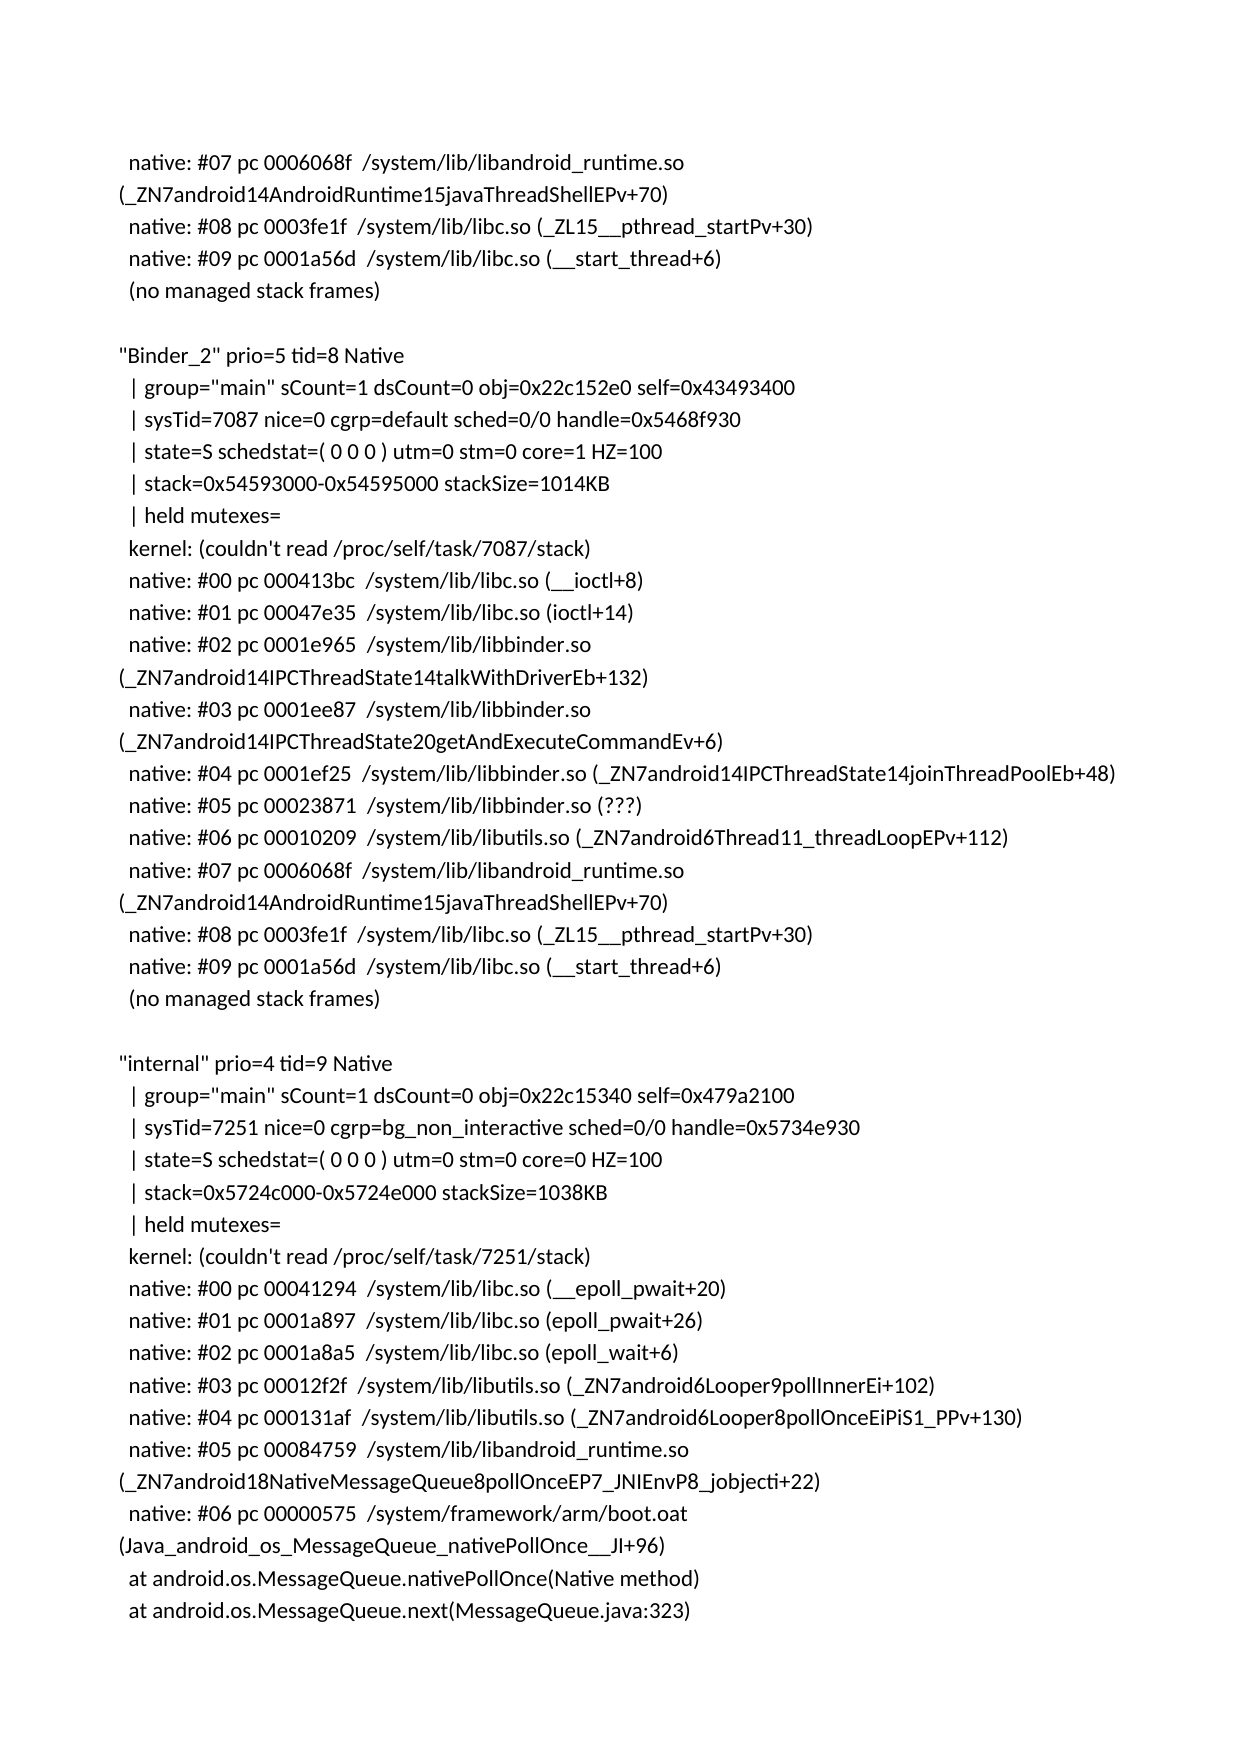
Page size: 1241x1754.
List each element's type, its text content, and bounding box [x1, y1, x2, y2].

text native: #05 pc 00084759 /system/lib/libandroid_runtime.so (_ZN7android18NativeMessageQueue8pollOnceEP7_JNIEnvP8_jobjecti+22) [118, 1435, 1122, 1495]
text | group="main" sCount=1 dsCount=0 obj=0x22c152e0 self=0x43493400 [118, 373, 1122, 401]
text native: #07 pc 0006068f /system/lib/libandroid_runtime.so (_ZN7android14AndroidRuntime15javaThreadShellEPv+70) [118, 148, 1122, 208]
text kernel: (couldn't read /proc/self/task/7087/stack) [118, 534, 1122, 562]
text (no managed stack frames) [118, 984, 1122, 1012]
text | state=S schedstat=( 0 0 0 ) utm=0 stm=0 core=1 HZ=100 [118, 437, 1122, 465]
text native: #07 pc 0006068f /system/lib/libandroid_runtime.so (_ZN7android14AndroidRuntime15javaThreadShellEPv+70) [118, 856, 1122, 916]
text | group="main" sCount=1 dsCount=0 obj=0x22c15340 self=0x479a2100 [118, 1081, 1122, 1109]
text native: #05 pc 00023871 /system/lib/libbinder.so (???) [118, 791, 1122, 819]
text (no managed stack frames) [118, 276, 1122, 304]
text native: #03 pc 00012f2f /system/lib/libutils.so (_ZN7android6Looper9pollInnerEi+102) [118, 1371, 1122, 1399]
text native: #04 pc 0001ef25 /system/lib/libbinder.so (_ZN7android14IPCThreadState14joinThreadPoolEb+48) [118, 759, 1122, 787]
text | stack=0x54593000-0x54595000 stackSize=1014KB [118, 469, 1122, 497]
text "internal" prio=4 tid=9 Native [118, 1049, 1122, 1077]
text native: #00 pc 000413bc /system/lib/libc.so (__ioctl+8) [118, 566, 1122, 594]
text native: #06 pc 00010209 /system/lib/libutils.so (_ZN7android6Thread11_threadLoopEPv+112) [118, 823, 1122, 852]
text at android.os.MessageQueue.next(MessageQueue.java:323) [118, 1596, 1122, 1624]
text native: #01 pc 0001a897 /system/lib/libc.so (epoll_pwait+26) [118, 1306, 1122, 1334]
text native: #08 pc 0003fe1f /system/lib/libc.so (_ZL15__pthread_startPv+30) [118, 920, 1122, 948]
text native: #09 pc 0001a56d /system/lib/libc.so (__start_thread+6) [118, 244, 1122, 272]
text kernel: (couldn't read /proc/self/task/7251/stack) [118, 1242, 1122, 1270]
text native: #00 pc 00041294 /system/lib/libc.so (__epoll_pwait+20) [118, 1274, 1122, 1302]
text native: #02 pc 0001a8a5 /system/lib/libc.so (epoll_wait+6) [118, 1338, 1122, 1367]
text native: #02 pc 0001e965 /system/lib/libbinder.so (_ZN7android14IPCThreadState14talkWithDriverEb+132) [118, 630, 1122, 691]
text "Binder_2" prio=5 tid=8 Native [118, 341, 1122, 369]
text native: #06 pc 00000575 /system/framework/arm/boot.oat (Java_android_os_MessageQueue_nativePollOnce__JI+96) [118, 1499, 1122, 1560]
text native: #01 pc 00047e35 /system/lib/libc.so (ioctl+14) [118, 598, 1122, 626]
text | held mutexes= [118, 1210, 1122, 1238]
text | held mutexes= [118, 502, 1122, 530]
text native: #04 pc 000131af /system/lib/libutils.so (_ZN7android6Looper8pollOnceEiPiS1_PPv+130) [118, 1403, 1122, 1431]
text | stack=0x5724c000-0x5724e000 stackSize=1038KB [118, 1178, 1122, 1206]
text | sysTid=7087 nice=0 cgrp=default sched=0/0 handle=0x5468f930 [118, 405, 1122, 433]
text native: #08 pc 0003fe1f /system/lib/libc.so (_ZL15__pthread_startPv+30) [118, 212, 1122, 240]
text native: #03 pc 0001ee87 /system/lib/libbinder.so (_ZN7android14IPCThreadState20getAndExecuteCommandEv+6) [118, 695, 1122, 755]
text at android.os.MessageQueue.nativePollOnce(Native method) [118, 1564, 1122, 1592]
text native: #09 pc 0001a56d /system/lib/libc.so (__start_thread+6) [118, 952, 1122, 980]
text | sysTid=7251 nice=0 cgrp=bg_non_interactive sched=0/0 handle=0x5734e930 [118, 1113, 1122, 1141]
text | state=S schedstat=( 0 0 0 ) utm=0 stm=0 core=0 HZ=100 [118, 1145, 1122, 1173]
